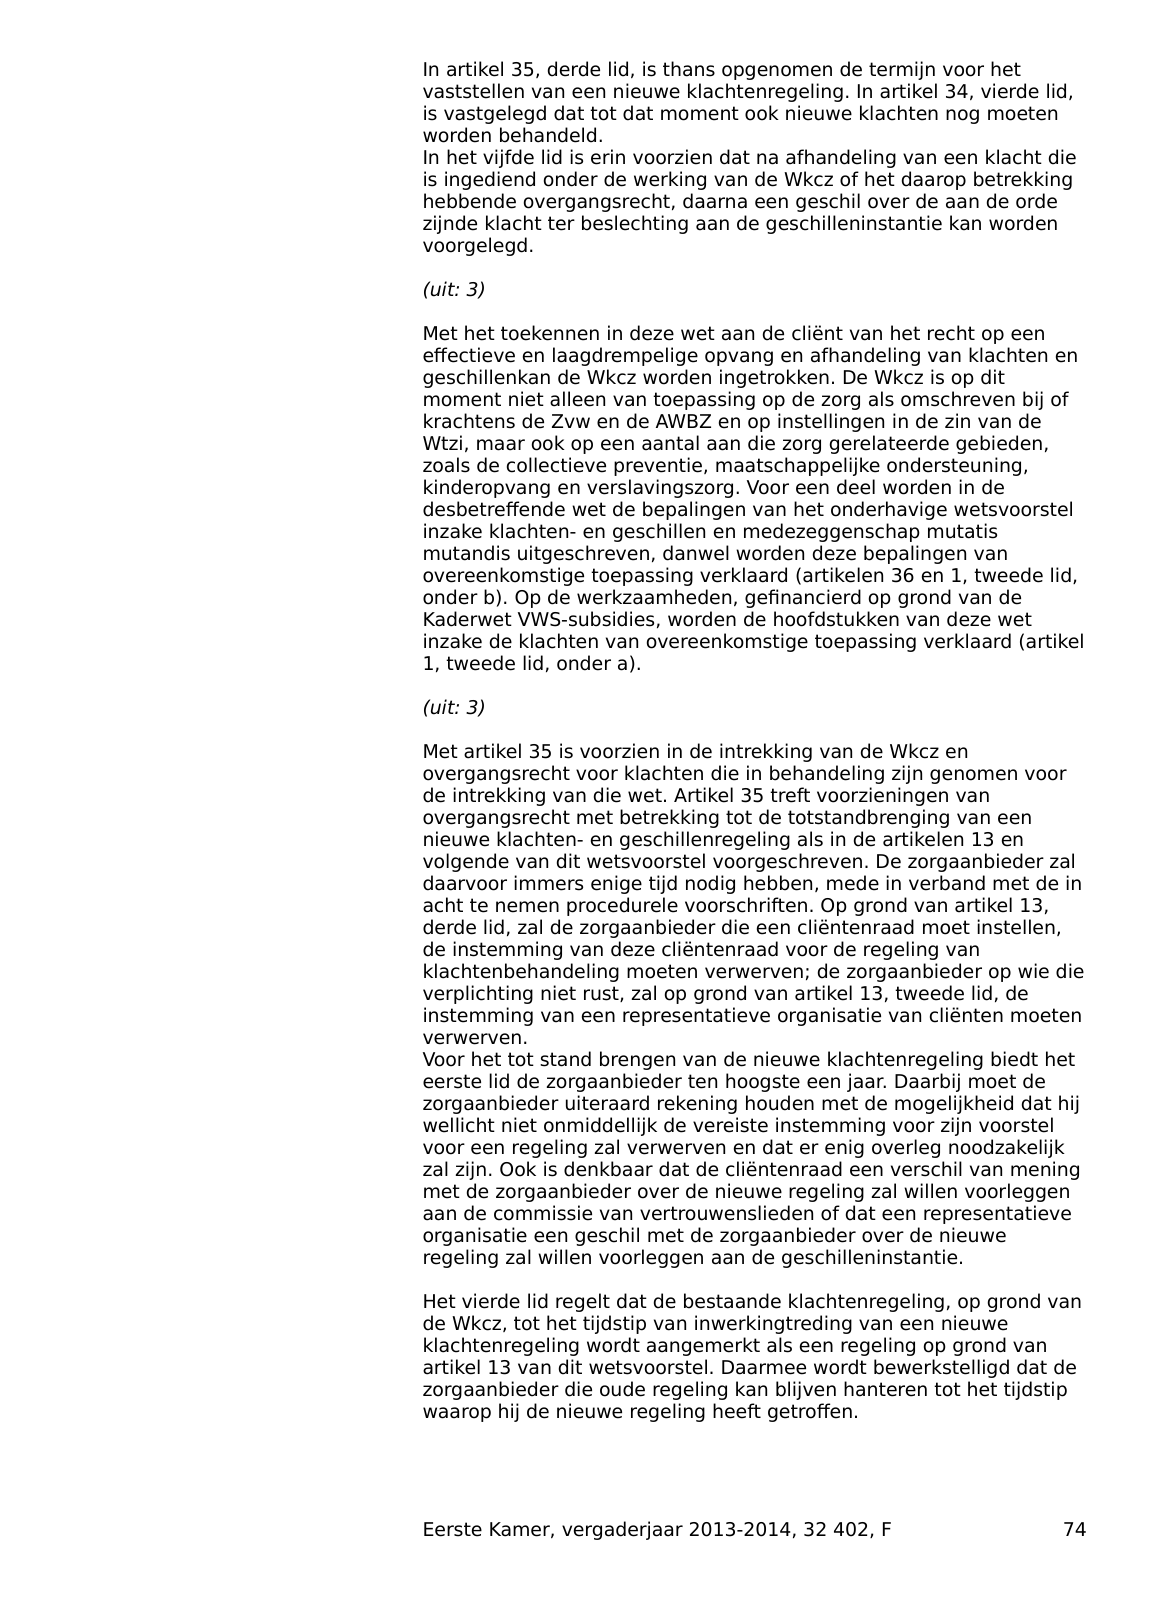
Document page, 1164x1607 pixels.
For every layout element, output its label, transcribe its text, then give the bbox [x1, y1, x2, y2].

text Voor het tot stand brengen van de nieuwe klachtenregeling biedt het eerste lid de zorgaanbieder ten hoogste een jaar. Daarbij moet de zorgaanbieder uiteraard rekening houden met de mogelijkheid dat hij wellicht niet onmiddellijk de vereiste instemming voor zijn voorstel voor een regeling zal verwerven en dat er enig overleg noodzakelijk zal zijn. Ook is denkbaar dat de cliëntenraad een verschil van mening met de zorgaanbieder over de nieuwe regeling zal willen voorleggen aan de commissie van vertrouwenslieden of dat een representatieve organisatie een geschil met de zorgaanbieder over de nieuwe regeling zal willen voorleggen aan de geschilleninstantie. [422, 1049, 1087, 1269]
subtitle (uit: 3) [422, 279, 1087, 301]
text In artikel 35, derde lid, is thans opgenomen de termijn voor het vaststellen van een nieuwe klachtenregeling. In artikel 34, vierde lid, is vastgelegd dat tot dat moment ook nieuwe klachten nog moeten worden behandeld. [422, 59, 1087, 147]
text In het vijfde lid is erin voorzien dat na afhandeling van een klacht die is ingediend onder de werking van de Wkcz of het daarop betrekking hebbende overgangsrecht, daarna een geschil over de aan de orde zijnde klacht ter beslechting aan de geschilleninstantie kan worden voorgelegd. [422, 147, 1087, 257]
text Met artikel 35 is voorzien in de intrekking van de Wkcz en overgangsrecht voor klachten die in behandeling zijn genomen voor de intrekking van die wet. Artikel 35 treft voorzieningen van overgangsrecht met betrekking tot de totstandbrenging van een nieuwe klachten- en geschillenregeling als in de artikelen 13 en volgende van dit wetsvoorstel voorgeschreven. De zorgaanbieder zal daarvoor immers enige tijd nodig hebben, mede in verband met de in acht te nemen procedurele voorschriften. Op grond van artikel 13, derde lid, zal de zorgaanbieder die een cliëntenraad moet instellen, de instemming van deze cliëntenraad voor de regeling van klachtenbehandeling moeten verwerven; de zorgaanbieder op wie die verplichting niet rust, zal op grond van artikel 13, tweede lid, de instemming van een representatieve organisatie van cliënten moeten verwerven. [422, 741, 1087, 1049]
text Met het toekennen in deze wet aan de cliënt van het recht op een effectieve en laagdrempelige opvang en afhandeling van klachten en geschillenkan de Wkcz worden ingetrokken. De Wkcz is op dit moment niet alleen van toepassing op de zorg als omschreven bij of krachtens de Zvw en de AWBZ en op instellingen in de zin van de Wtzi, maar ook op een aantal aan die zorg gerelateerde gebieden, zoals de collectieve preventie, maatschappelijke ondersteuning, kinderopvang en verslavingszorg. Voor een deel worden in de desbetreffende wet de bepalingen van het onderhavige wetsvoorstel inzake klachten- en geschillen en medezeggenschap mutatis mutandis uitgeschreven, danwel worden deze bepalingen van overeenkomstige toepassing verklaard (artikelen 36 en 1, tweede lid, onder b). Op de werkzaamheden, gefinancierd op grond van de Kaderwet VWS-subsidies, worden de hoofdstukken van deze wet inzake de klachten van overeenkomstige toepassing verklaard (artikel 1, tweede lid, onder a). [422, 323, 1087, 675]
text Het vierde lid regelt dat de bestaande klachtenregeling, op grond van de Wkcz, tot het tijdstip van inwerkingtreding van een nieuwe klachtenregeling wordt aangemerkt als een regeling op grond van artikel 13 van dit wetsvoorstel. Daarmee wordt bewerkstelligd dat de zorgaanbieder die oude regeling kan blijven hanteren tot het tijdstip waarop hij de nieuwe regeling heeft getroffen. [422, 1291, 1087, 1423]
subtitle (uit: 3) [422, 697, 1087, 719]
